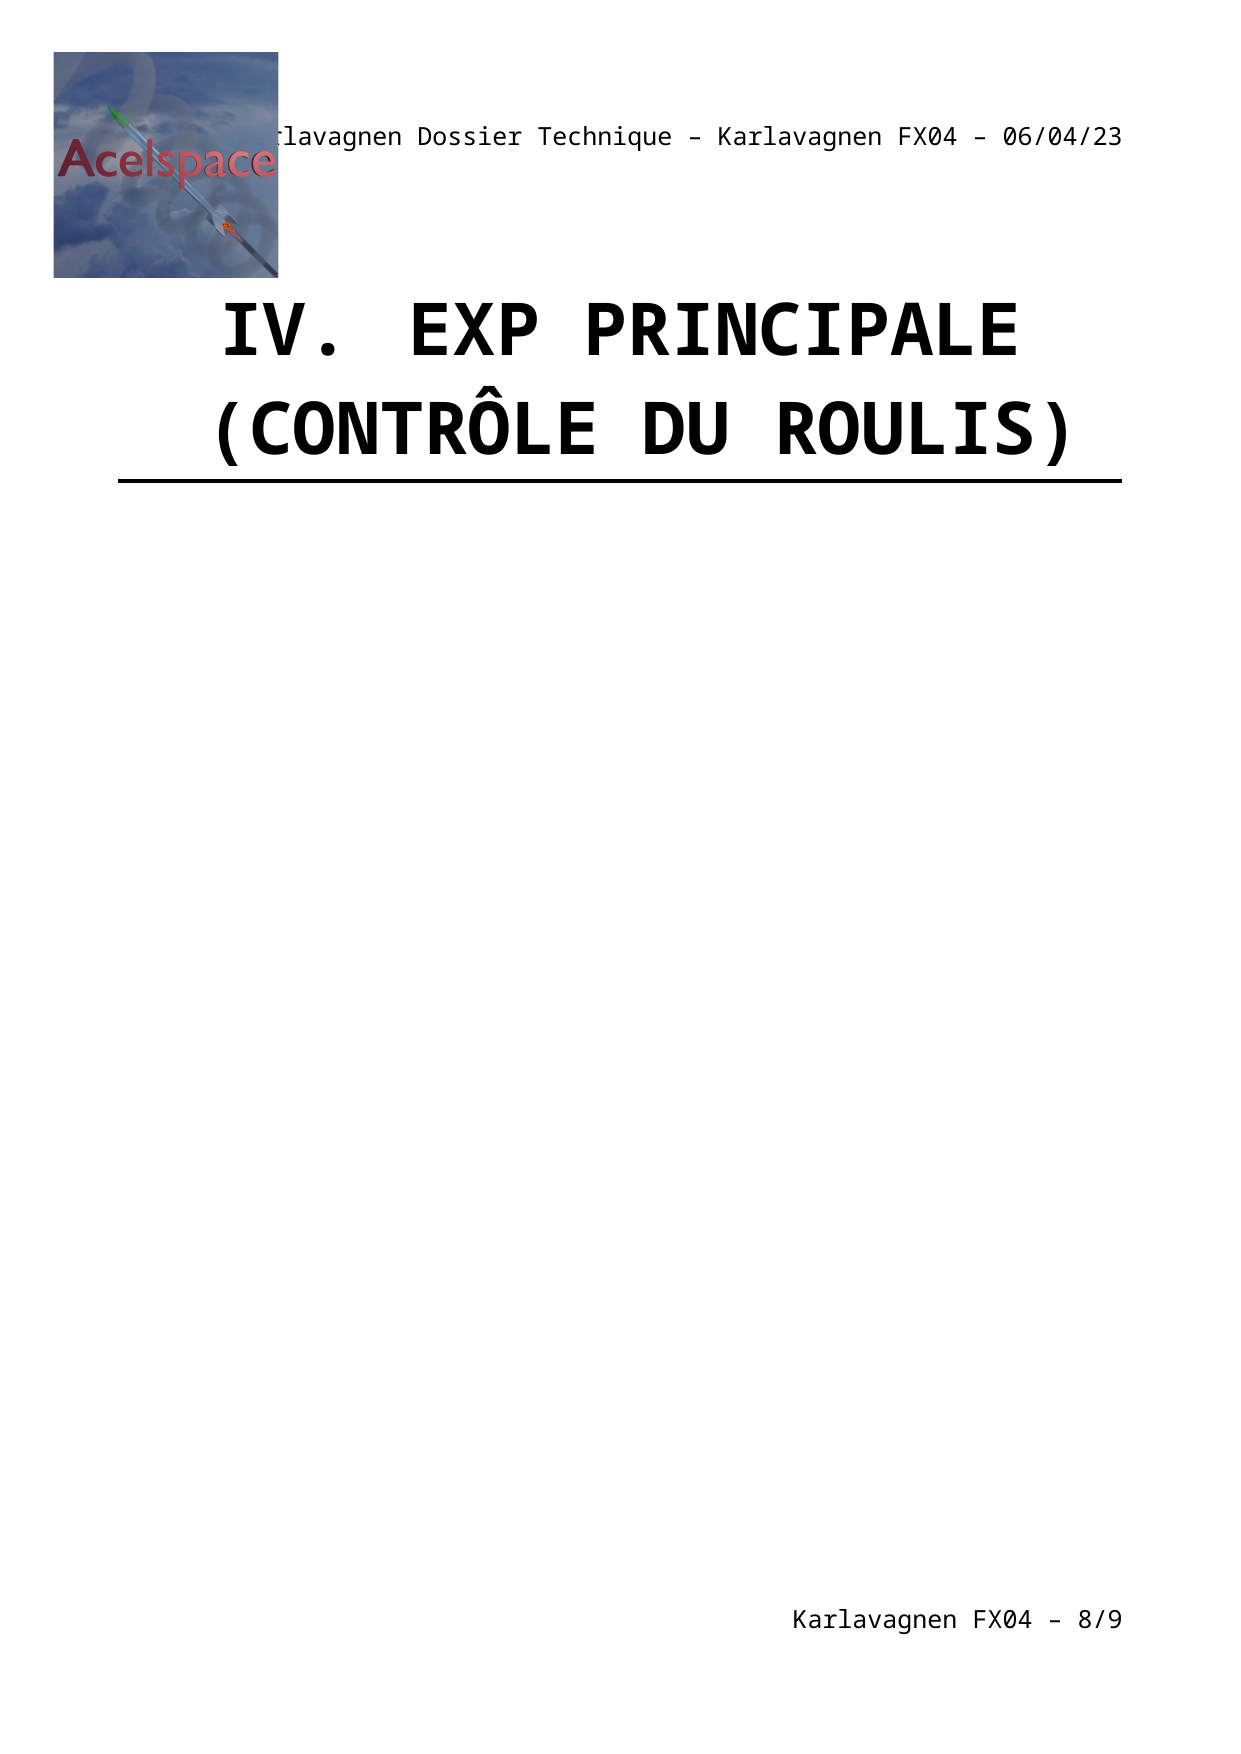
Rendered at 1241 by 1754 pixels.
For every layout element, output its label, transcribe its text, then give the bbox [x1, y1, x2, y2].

picture [53, 52, 279, 278]
subtitle Exp principale (contrôle du roulis) [118, 207, 1122, 479]
